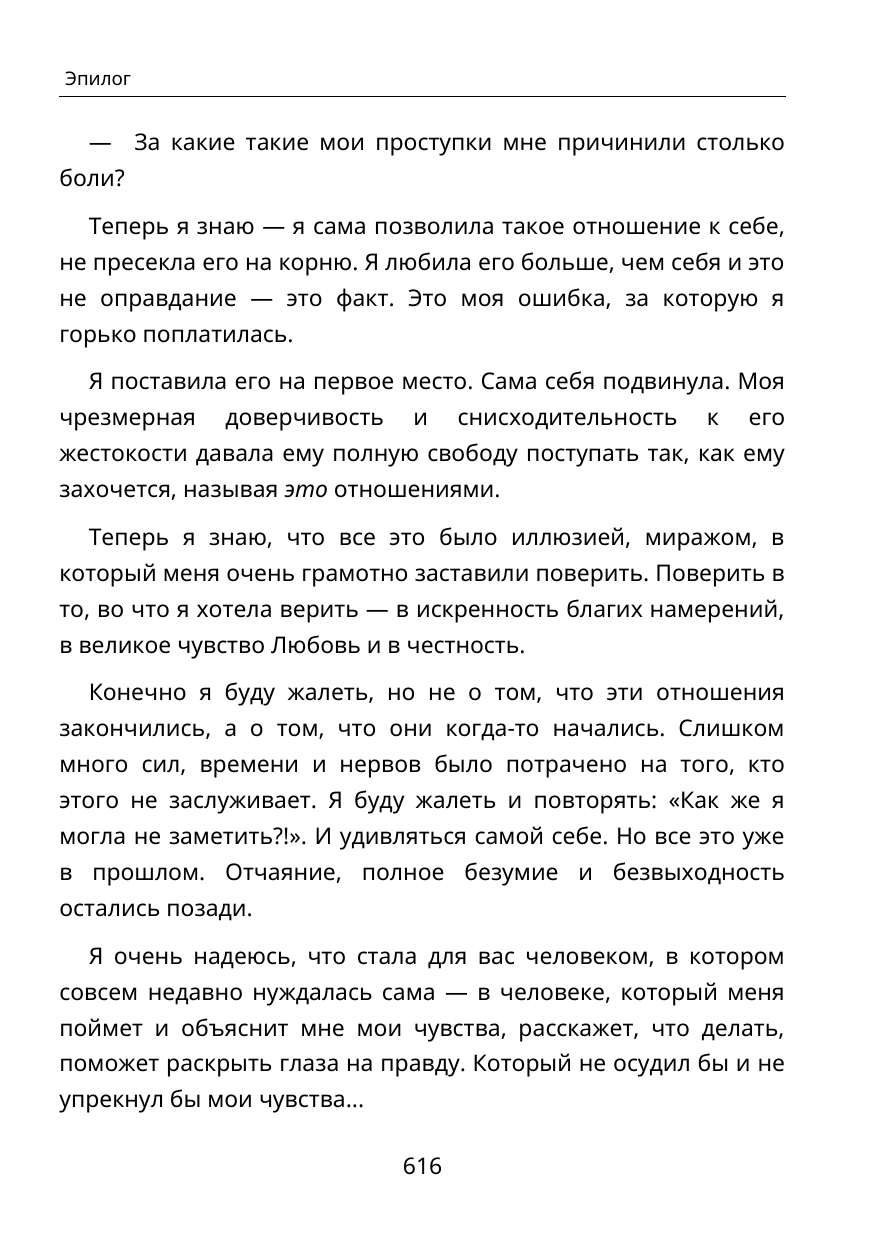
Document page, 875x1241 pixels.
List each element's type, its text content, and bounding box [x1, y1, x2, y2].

list За какие такие мои проступки мне причинили столько боли? [59, 126, 786, 193]
text Я очень надеюсь, что стала для вас человеком, в котором совсем недавно нуждалась сама — в человеке, который меня поймет и объяснит мне мои чувства, расскажет, что делать, поможет раскрыть глаза на правду. Который не осудил бы и не упрекнул бы мои чувства... [59, 939, 786, 1114]
text Я поставила его на первое место. Сама себя подвинула. Моя чрезмерная доверчивость и снисходительность к его жестокости давала ему полную свободу поступать так, как ему захочется, называя это отношениями. [59, 365, 786, 504]
text Конечно я буду жалеть, но не о том, что эти отношения закончились, а о том, что они когда-то начались. Слишком много сил, времени и нервов было потрачено на того, кто этого не заслуживает. Я буду жалеть и повторять: «Как же я могла не заметить?!». И удивляться самой себе. Но все это уже в прошлом. Отчаяние, полное безумие и безвыходность остались позади. [59, 676, 786, 923]
text Теперь я знаю — я сама позволила такое отношение к себе, не пресекла его на корню. Я любила его больше, чем себя и это не оправдание — это факт. Это моя ошибка, за которую я горько поплатилась. [59, 210, 786, 349]
text Теперь я знаю, что все это было иллюзией, миражом, в который меня очень грамотно заставили поверить. Поверить в то, во что я хотела верить — в искренность благих намерений, в великое чувство Любовь и в честность. [59, 521, 786, 660]
